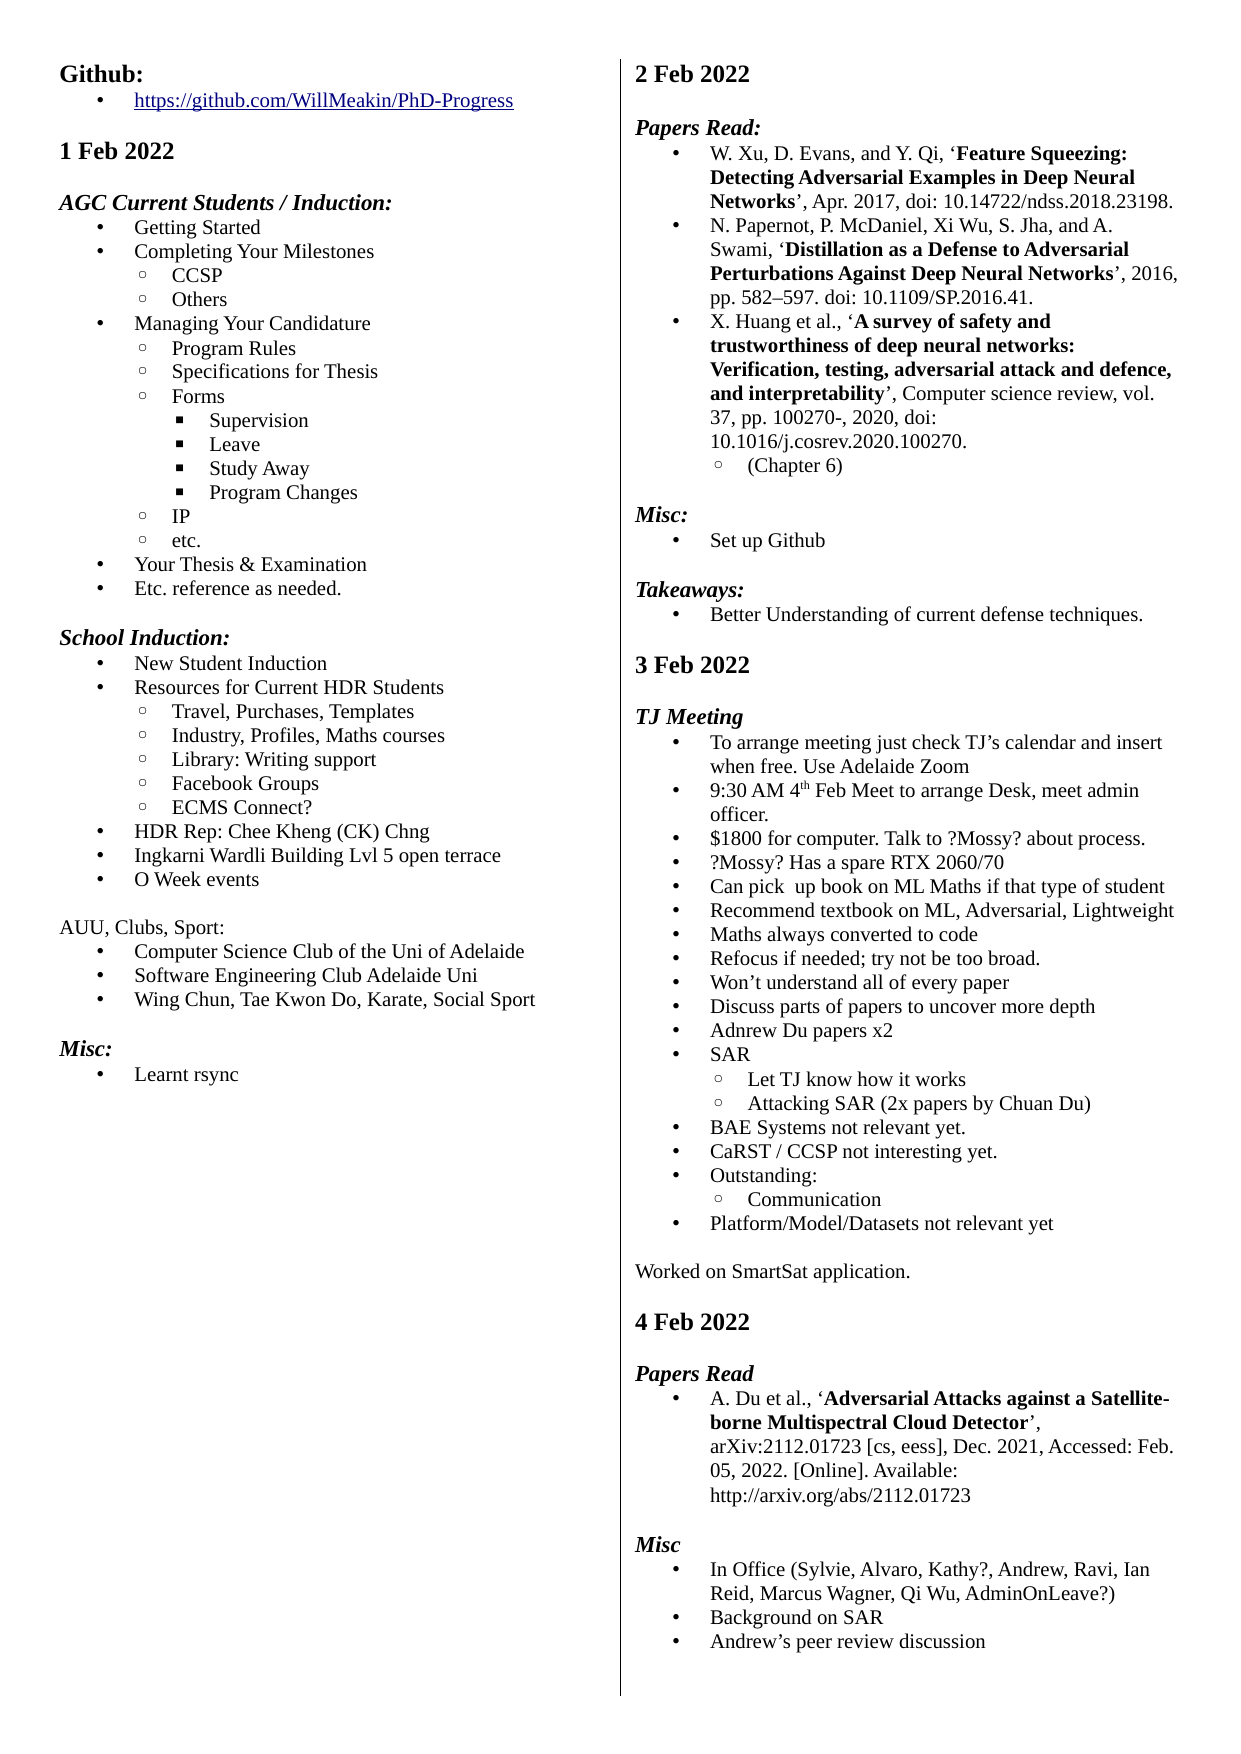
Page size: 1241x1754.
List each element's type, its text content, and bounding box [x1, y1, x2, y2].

list Attacking SAR (2x papers by Chuan Du) [710, 1091, 1181, 1114]
list X. Huang et al., ‘A survey of safety and trustworthiness of deep neural networks: Verification, testing, adversarial attack and defence, and interpretability’, Computer science review, vol. 37, pp. 100270-, 2020, doi: 10.1016/j.cosrev.2020.100270. [672, 309, 1181, 453]
list Refocus if needed; try not be too broad. [672, 946, 1181, 970]
subtitle Misc [635, 1531, 1181, 1557]
text Worked on SmartSat application. [635, 1259, 1181, 1283]
list Managing Your Candidature [97, 311, 605, 335]
text AUU, Clubs, Sport: [59, 915, 605, 939]
subtitle Papers Read: [635, 114, 1181, 141]
list Leave [172, 432, 605, 456]
list ECMS Connect? [134, 795, 605, 819]
subtitle Github: [59, 59, 605, 88]
list CaRST / CCSP not interesting yet. [672, 1139, 1181, 1163]
subtitle School Induction: [59, 624, 605, 651]
subtitle 2 Feb 2022 [635, 59, 1181, 88]
list HDR Rep: Chee Kheng (CK) Chng [97, 819, 605, 843]
list W. Xu, D. Evans, and Y. Qi, ‘Feature Squeezing: Detecting Adversarial Examples in Deep Neural Networks’, Apr. 2017, doi: 10.14722/ndss.2018.23198. [672, 141, 1181, 213]
list BAE Systems not relevant yet. [672, 1114, 1181, 1139]
list Andrew’s peer review discussion [672, 1629, 1181, 1653]
list Platform/Model/Datasets not relevant yet [672, 1211, 1181, 1235]
list Won’t understand all of every paper [672, 970, 1181, 994]
list https://github.com/WillMeakin/PhD-Progress [97, 88, 605, 112]
subtitle Papers Read [635, 1360, 1181, 1386]
list Travel, Purchases, Templates [134, 699, 605, 723]
list Specifications for Thesis [134, 359, 605, 383]
list Wing Chun, Tae Kwon Do, Karate, Social Sport [97, 987, 605, 1011]
list Industry, Profiles, Maths courses [134, 723, 605, 747]
list $1800 for computer. Talk to ?Mossy? about process. [672, 826, 1181, 850]
list CCSP [134, 263, 605, 287]
list Forms [134, 383, 605, 408]
subtitle 4 Feb 2022 [635, 1307, 1181, 1336]
list Completing Your Milestones [97, 239, 605, 263]
list (Chapter 6) [710, 453, 1181, 477]
list Program Changes [172, 480, 605, 504]
subtitle AGC Current Students / Induction: [59, 189, 605, 215]
list A. Du et al., ‘Adversarial Attacks against a Satellite-borne Multispectral Cloud Detector’, arXiv:2112.01723 [cs, eess], Dec. 2021, Accessed: Feb. 05, 2022. [Online]. Available: http://arxiv.org/abs/2112.01723 [672, 1386, 1181, 1507]
list Learnt rsync [97, 1062, 605, 1086]
list N. Papernot, P. McDaniel, Xi Wu, S. Jha, and A. Swami, ‘Distillation as a Defense to Adversarial Perturbations Against Deep Neural Networks’, 2016, pp. 582–597. doi: 10.1109/SP.2016.41. [672, 213, 1181, 309]
list etc. [134, 528, 605, 552]
list Others [134, 287, 605, 311]
list To arrange meeting just check TJ’s calendar and insert when free. Use Adelaide Zoom [672, 729, 1181, 778]
list IP [134, 504, 605, 528]
subtitle 3 Feb 2022 [635, 650, 1181, 679]
list SAR [672, 1042, 1181, 1066]
list Facebook Groups [134, 771, 605, 795]
list Resources for Current HDR Students [97, 674, 605, 699]
list Study Away [172, 456, 605, 480]
subtitle Misc: [635, 501, 1181, 528]
list Computer Science Club of the Uni of Adelaide [97, 939, 605, 963]
list Library: Writing support [134, 747, 605, 771]
subtitle 1 Feb 2022 [59, 136, 605, 165]
list O Week events [97, 867, 605, 891]
list Can pick up book on ML Maths if that type of student [672, 874, 1181, 898]
subtitle Takeaways: [635, 576, 1181, 602]
list Software Engineering Club Adelaide Uni [97, 963, 605, 987]
list Background on SAR [672, 1605, 1181, 1629]
list Maths always converted to code [672, 922, 1181, 946]
list Recommend textbook on ML, Adversarial, Lightweight [672, 898, 1181, 922]
list In Office (Sylvie, Alvaro, Kathy?, Andrew, Ravi, Ian Reid, Marcus Wagner, Qi Wu, AdminOnLeave?) [672, 1557, 1181, 1605]
list Supervision [172, 408, 605, 432]
list Ingkarni Wardli Building Lvl 5 open terrace [97, 843, 605, 867]
list Program Rules [134, 335, 605, 359]
list Outstanding: [672, 1163, 1181, 1187]
list Set up Github [672, 528, 1181, 552]
subtitle TJ Meeting [635, 703, 1181, 729]
subtitle Misc: [59, 1036, 605, 1062]
list Getting Started [97, 215, 605, 239]
list 9:30 AM 4th Feb Meet to arrange Desk, meet admin officer. [672, 778, 1181, 826]
list Etc. reference as needed. [97, 576, 605, 600]
list Discuss parts of papers to uncover more depth [672, 994, 1181, 1018]
list Your Thesis & Examination [97, 552, 605, 576]
list Communication [710, 1187, 1181, 1211]
list New Student Induction [97, 651, 605, 674]
list Better Understanding of current defense techniques. [672, 602, 1181, 626]
list ?Mossy? Has a spare RTX 2060/70 [672, 850, 1181, 874]
list Adnrew Du papers x2 [672, 1018, 1181, 1042]
list Let TJ know how it works [710, 1066, 1181, 1091]
